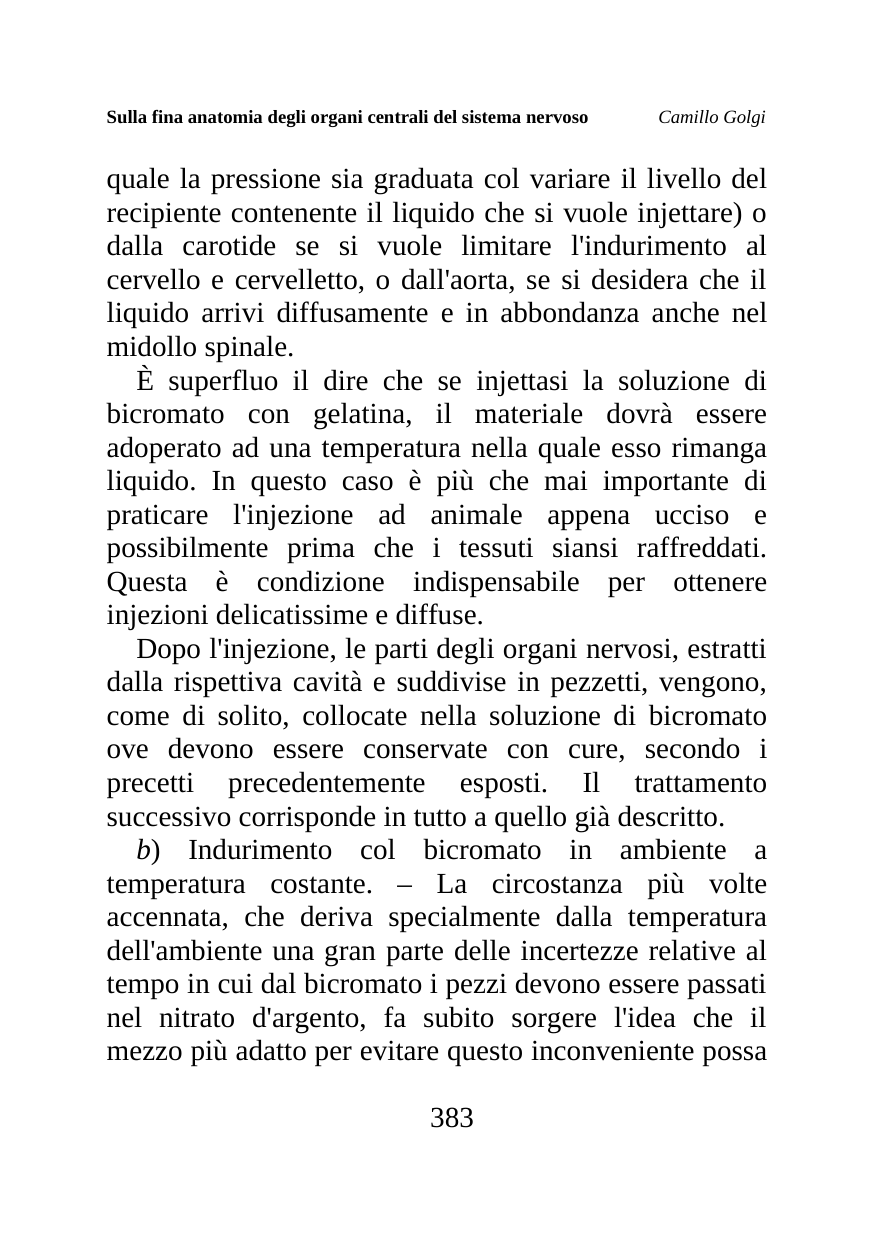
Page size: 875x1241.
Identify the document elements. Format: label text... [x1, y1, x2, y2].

text quale la pressione sia graduata col variare il livello del recipiente contenente il liquido che si vuole injettare) o dalla carotide se si vuole limitare l'indurimento al cervello e cervelletto, o dall'aorta, se si desidera che il liquido arrivi diffusamente e in abbondanza anche nel midollo spinale. [106, 161, 768, 363]
text È superfluo il dire che se injettasi la soluzione di bicromato con gelatina, il materiale dovrà essere adoperato ad una temperatura nella quale esso rimanga liquido. In questo caso è più che mai importante di praticare l'injezione ad animale appena ucciso e possibilmente prima che i tessuti siansi raffreddati. Questa è condizione indispensabile per ottenere injezioni delicatissime e diffuse. [106, 363, 768, 631]
text Dopo l'injezione, le parti degli organi nervosi, estratti dalla rispettiva cavità e suddivise in pezzetti, vengono, come di solito, collocate nella soluzione di bicromato ove devono essere conservate con cure, secondo i precetti precedentemente esposti. Il trattamento successivo corrisponde in tutto a quello già descritto. [106, 631, 768, 832]
text b) Indurimento col bicromato in ambiente a temperatura costante. – La circostanza più volte accennata, che deriva specialmente dalla temperatura dell'ambiente una gran parte delle incertezze relative al tempo in cui dal bicromato i pezzi devono essere passati nel nitrato d'argento, fa subito sorgere l'idea che il mezzo più adatto per evitare questo inconveniente possa [106, 832, 768, 1067]
